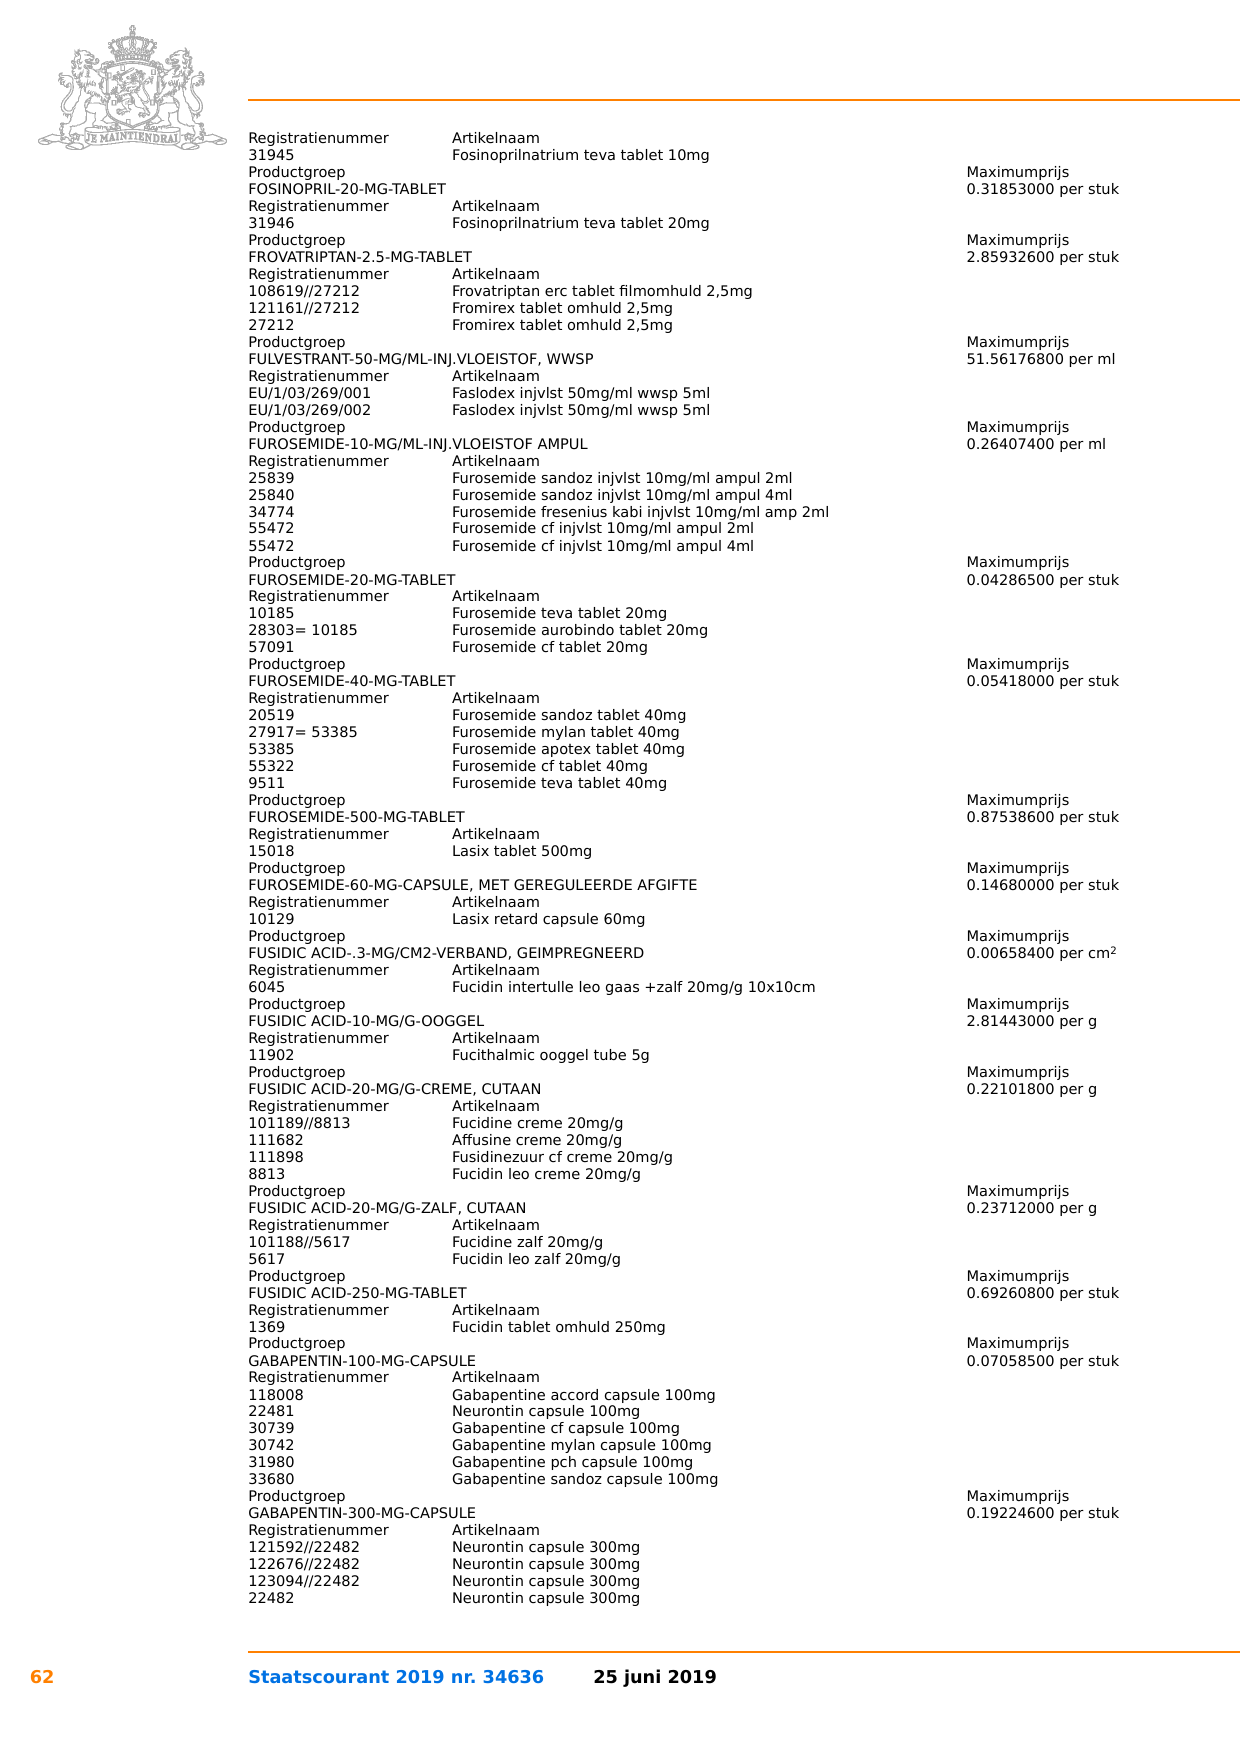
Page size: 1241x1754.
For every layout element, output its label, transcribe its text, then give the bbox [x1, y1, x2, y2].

table_cell [961, 639, 1163, 656]
table_cell 0.22101800 per g [961, 1081, 1163, 1098]
table_cell Productgroep [248, 1488, 446, 1505]
table_cell [961, 826, 1163, 843]
table_cell Productgroep [248, 232, 446, 249]
table_cell [961, 741, 1163, 758]
table_cell [961, 588, 1163, 605]
table_cell [961, 1030, 1163, 1047]
table_cell Furosemide teva tablet 40mg [446, 775, 961, 792]
table_cell Productgroep [248, 1268, 446, 1284]
table_cell [961, 1251, 1163, 1267]
table_cell Registratienummer [248, 266, 446, 283]
table_cell Neurontin capsule 100mg [446, 1403, 961, 1420]
table_cell [961, 504, 1163, 520]
table_cell Artikelnaam [446, 1522, 961, 1539]
table_cell Registratienummer [248, 962, 446, 979]
table_cell Productgroep [248, 860, 446, 877]
table_cell 53385 [248, 741, 446, 758]
table_cell 111898 [248, 1149, 446, 1166]
table_cell [446, 1064, 961, 1081]
table_cell 31980 [248, 1454, 446, 1471]
table_cell Registratienummer [248, 1030, 446, 1047]
table_cell Artikelnaam [446, 1369, 961, 1386]
table_cell Artikelnaam [446, 1098, 961, 1115]
table_cell [961, 470, 1163, 486]
table_cell Artikelnaam [446, 1030, 961, 1047]
table_cell Registratienummer [248, 198, 446, 215]
table_cell Maximumprijs [961, 996, 1163, 1013]
table_cell Furosemide sandoz injvlst 10mg/ml ampul 2ml [446, 470, 961, 486]
table_cell [961, 266, 1163, 283]
table_cell 34774 [248, 504, 446, 520]
table_cell Artikelnaam [446, 368, 961, 384]
table_cell [446, 996, 961, 1013]
table_cell Productgroep [248, 1335, 446, 1352]
table_cell [961, 300, 1163, 317]
table_cell FUROSEMIDE-60-MG-CAPSULE, MET GEREGULEERDE AFGIFTE [248, 877, 961, 894]
table_cell [961, 1386, 1163, 1403]
table_cell Fucidine zalf 20mg/g [446, 1234, 961, 1251]
table_cell EU/1/03/269/002 [248, 402, 446, 418]
table_cell FUROSEMIDE-10-MG/ML-INJ.VLOEISTOF AMPUL [248, 436, 961, 452]
table_cell Productgroep [248, 656, 446, 673]
table_cell [961, 538, 1163, 554]
table_cell Maximumprijs [961, 1335, 1163, 1352]
table_cell Gabapentine accord capsule 100mg [446, 1386, 961, 1403]
table_cell Gabapentine pch capsule 100mg [446, 1454, 961, 1471]
table_cell Furosemide mylan tablet 40mg [446, 724, 961, 741]
table_cell Frovatriptan erc tablet filmomhuld 2,5mg [446, 283, 961, 300]
table_cell [961, 1132, 1163, 1149]
table_cell Productgroep [248, 419, 446, 436]
table_cell Neurontin capsule 300mg [446, 1590, 961, 1607]
table_cell 101188//5617 [248, 1234, 446, 1251]
table_cell Furosemide aurobindo tablet 20mg [446, 622, 961, 639]
table_cell 121592//22482 [248, 1539, 446, 1556]
table_cell [446, 1183, 961, 1199]
table_cell [446, 1268, 961, 1284]
table_cell [446, 419, 961, 436]
table_cell [961, 198, 1163, 215]
table_cell 10185 [248, 605, 446, 622]
table_cell Fucidine creme 20mg/g [446, 1115, 961, 1132]
table_cell Maximumprijs [961, 554, 1163, 571]
table_cell Artikelnaam [446, 1301, 961, 1318]
table_cell [961, 1115, 1163, 1132]
table_cell [961, 979, 1163, 996]
table_cell Maximumprijs [961, 928, 1163, 945]
table_cell 25839 [248, 470, 446, 486]
table_cell Fromirex tablet omhuld 2,5mg [446, 317, 961, 334]
table_cell [961, 147, 1163, 164]
table_cell Fucidin tablet omhuld 250mg [446, 1319, 961, 1335]
table_cell 31945 [248, 147, 446, 164]
table_cell [446, 656, 961, 673]
table_cell Lasix tablet 500mg [446, 843, 961, 860]
table_cell 30742 [248, 1437, 446, 1454]
table_cell Artikelnaam [446, 588, 961, 605]
table_cell Artikelnaam [446, 453, 961, 469]
table_cell 6045 [248, 979, 446, 996]
table_cell [961, 283, 1163, 300]
table_cell Maximumprijs [961, 1183, 1163, 1199]
table_cell Maximumprijs [961, 1268, 1163, 1284]
table_cell [961, 1047, 1163, 1064]
table_cell Maximumprijs [961, 792, 1163, 809]
table_cell 28303= 10185 [248, 622, 446, 639]
table_cell GABAPENTIN-100-MG-CAPSULE [248, 1353, 961, 1369]
table_cell 122676//22482 [248, 1556, 446, 1573]
table_cell 31946 [248, 215, 446, 232]
table_cell Fosinoprilnatrium teva tablet 10mg [446, 147, 961, 164]
table_cell 118008 [248, 1386, 446, 1403]
table_cell Maximumprijs [961, 1488, 1163, 1505]
table_cell Maximumprijs [961, 1064, 1163, 1081]
table_cell Productgroep [248, 334, 446, 351]
table_cell Registratienummer [248, 1217, 446, 1233]
table_cell Faslodex injvlst 50mg/ml wwsp 5ml [446, 402, 961, 418]
table_cell Fucidin leo zalf 20mg/g [446, 1251, 961, 1267]
table_cell Artikelnaam [446, 962, 961, 979]
table_cell 0.14680000 per stuk [961, 877, 1163, 894]
table_cell Maximumprijs [961, 419, 1163, 436]
table_cell 2.81443000 per g [961, 1013, 1163, 1030]
table_cell Maximumprijs [961, 334, 1163, 351]
table_cell Fucidin leo creme 20mg/g [446, 1166, 961, 1183]
table_cell Furosemide teva tablet 20mg [446, 605, 961, 622]
table_cell Registratienummer [248, 1098, 446, 1115]
table_cell Maximumprijs [961, 232, 1163, 249]
table_cell [446, 1335, 961, 1352]
table_cell [961, 894, 1163, 911]
table_cell Artikelnaam [446, 894, 961, 911]
table_cell FUROSEMIDE-20-MG-TABLET [248, 571, 961, 588]
table_cell [446, 232, 961, 249]
table_cell [961, 1539, 1163, 1556]
table_cell [961, 1590, 1163, 1607]
table_cell [446, 164, 961, 181]
table_cell Maximumprijs [961, 860, 1163, 877]
table_cell 55472 [248, 520, 446, 537]
table_cell [961, 317, 1163, 334]
table_cell [961, 1149, 1163, 1166]
table_cell Artikelnaam [446, 266, 961, 283]
table_cell 27917= 53385 [248, 724, 446, 741]
table_cell [961, 605, 1163, 622]
table_cell 0.04286500 per stuk [961, 571, 1163, 588]
table_cell Maximumprijs [961, 164, 1163, 181]
table_cell 0.19224600 per stuk [961, 1505, 1163, 1522]
table_cell 55322 [248, 758, 446, 775]
table_cell Fosinoprilnatrium teva tablet 20mg [446, 215, 961, 232]
table_cell Neurontin capsule 300mg [446, 1573, 961, 1590]
table_cell Furosemide cf tablet 40mg [446, 758, 961, 775]
table_cell 0.69260800 per stuk [961, 1285, 1163, 1301]
table_cell 0.31853000 per stuk [961, 181, 1163, 198]
table_cell FUSIDIC ACID-.3-MG/CM2-VERBAND, GEIMPREGNEERD [248, 945, 961, 962]
table_cell Fucithalmic ooggel tube 5g [446, 1047, 961, 1064]
table_cell [961, 1573, 1163, 1590]
table_cell 0.26407400 per ml [961, 436, 1163, 452]
table_cell [961, 130, 1163, 147]
table_cell [961, 1301, 1163, 1318]
table_cell FULVESTRANT-50-MG/ML-INJ.VLOEISTOF, WWSP [248, 351, 961, 368]
table_cell Artikelnaam [446, 1217, 961, 1233]
table_cell Artikelnaam [446, 826, 961, 843]
table_cell 20519 [248, 707, 446, 724]
table_cell Affusine creme 20mg/g [446, 1132, 961, 1149]
table_cell [961, 707, 1163, 724]
table_cell [446, 792, 961, 809]
table_cell [961, 690, 1163, 707]
table_cell [961, 520, 1163, 537]
table_cell 8813 [248, 1166, 446, 1183]
table_cell 11902 [248, 1047, 446, 1064]
table_cell 123094//22482 [248, 1573, 446, 1590]
table_cell [961, 1556, 1163, 1573]
table_cell 2.85932600 per stuk [961, 249, 1163, 266]
table_cell FROVATRIPTAN-2.5-MG-TABLET [248, 249, 961, 266]
table_cell Productgroep [248, 1183, 446, 1199]
table_cell Productgroep [248, 554, 446, 571]
table_cell 57091 [248, 639, 446, 656]
table_cell [446, 860, 961, 877]
table_cell Furosemide fresenius kabi injvlst 10mg/ml amp 2ml [446, 504, 961, 520]
table_cell EU/1/03/269/001 [248, 385, 446, 402]
table_cell [961, 1454, 1163, 1471]
table_cell FUROSEMIDE-40-MG-TABLET [248, 673, 961, 690]
table_cell GABAPENTIN-300-MG-CAPSULE [248, 1505, 961, 1522]
table_cell Fusidinezuur cf creme 20mg/g [446, 1149, 961, 1166]
table_cell [961, 1319, 1163, 1335]
table_cell 0.23712000 per g [961, 1200, 1163, 1217]
table_cell Registratienummer [248, 1369, 446, 1386]
table_cell Artikelnaam [446, 690, 961, 707]
table_cell [961, 1217, 1163, 1233]
table_cell Fucidin intertulle leo gaas +zalf 20mg/g 10x10cm [446, 979, 961, 996]
table_cell Furosemide cf tablet 20mg [446, 639, 961, 656]
table_cell [961, 453, 1163, 469]
table_cell [961, 1234, 1163, 1251]
table_cell Lasix retard capsule 60mg [446, 911, 961, 928]
table_cell FUSIDIC ACID-20-MG/G-ZALF, CUTAAN [248, 1200, 961, 1217]
table_cell Registratienummer [248, 588, 446, 605]
table_cell 10129 [248, 911, 446, 928]
table_cell Productgroep [248, 164, 446, 181]
table_cell [961, 486, 1163, 503]
table_cell FUSIDIC ACID-10-MG/G-OOGGEL [248, 1013, 961, 1030]
table_cell Faslodex injvlst 50mg/ml wwsp 5ml [446, 385, 961, 402]
table_cell Furosemide sandoz injvlst 10mg/ml ampul 4ml [446, 486, 961, 503]
table_cell [961, 1369, 1163, 1386]
table_cell 51.56176800 per ml [961, 351, 1163, 368]
table_cell Registratienummer [248, 1522, 446, 1539]
table_cell Maximumprijs [961, 656, 1163, 673]
table_cell Gabapentine mylan capsule 100mg [446, 1437, 961, 1454]
table_cell 25840 [248, 486, 446, 503]
table_cell 1369 [248, 1319, 446, 1335]
table_cell FUROSEMIDE-500-MG-TABLET [248, 809, 961, 826]
table_cell [961, 368, 1163, 384]
table_cell [961, 1471, 1163, 1488]
table_cell 9511 [248, 775, 446, 792]
table_cell Artikelnaam [446, 130, 961, 147]
table_cell 101189//8813 [248, 1115, 446, 1132]
table_cell [446, 928, 961, 945]
table_cell 15018 [248, 843, 446, 860]
table_cell 121161//27212 [248, 300, 446, 317]
table_cell FUSIDIC ACID-20-MG/G-CREME, CUTAAN [248, 1081, 961, 1098]
table_cell Furosemide sandoz tablet 40mg [446, 707, 961, 724]
table_cell FOSINOPRIL-20-MG-TABLET [248, 181, 961, 198]
table_cell Gabapentine sandoz capsule 100mg [446, 1471, 961, 1488]
table_cell 22481 [248, 1403, 446, 1420]
table_cell FUSIDIC ACID-250-MG-TABLET [248, 1285, 961, 1301]
table_cell [961, 1403, 1163, 1420]
table_cell Gabapentine cf capsule 100mg [446, 1420, 961, 1437]
table_cell Registratienummer [248, 368, 446, 384]
table_cell Productgroep [248, 996, 446, 1013]
table_cell 33680 [248, 1471, 446, 1488]
table_cell 111682 [248, 1132, 446, 1149]
table_cell 55472 [248, 538, 446, 554]
table_cell Neurontin capsule 300mg [446, 1556, 961, 1573]
table_cell Furosemide cf injvlst 10mg/ml ampul 2ml [446, 520, 961, 537]
table_cell Productgroep [248, 928, 446, 945]
table_cell 0.05418000 per stuk [961, 673, 1163, 690]
table_cell [961, 622, 1163, 639]
table_cell Registratienummer [248, 453, 446, 469]
table_cell [961, 1522, 1163, 1539]
table_cell [446, 334, 961, 351]
table_cell 30739 [248, 1420, 446, 1437]
table_cell Neurontin capsule 300mg [446, 1539, 961, 1556]
table_cell [961, 1420, 1163, 1437]
table_cell [961, 962, 1163, 979]
table_cell [961, 724, 1163, 741]
table_cell [961, 402, 1163, 418]
table_cell 27212 [248, 317, 446, 334]
table_cell Registratienummer [248, 1301, 446, 1318]
table_cell [961, 911, 1163, 928]
table_cell Artikelnaam [446, 198, 961, 215]
table_cell 22482 [248, 1590, 446, 1607]
table_cell [961, 215, 1163, 232]
table_cell [446, 1488, 961, 1505]
table_cell Registratienummer [248, 130, 446, 147]
table_cell [446, 554, 961, 571]
table_cell Registratienummer [248, 894, 446, 911]
table_cell [961, 775, 1163, 792]
table_cell Registratienummer [248, 690, 446, 707]
table_cell 108619//27212 [248, 283, 446, 300]
table_cell Furosemide apotex tablet 40mg [446, 741, 961, 758]
table_cell 0.07058500 per stuk [961, 1353, 1163, 1369]
table_cell Fromirex tablet omhuld 2,5mg [446, 300, 961, 317]
table_cell [961, 758, 1163, 775]
table_cell Productgroep [248, 1064, 446, 1081]
table_cell Productgroep [248, 792, 446, 809]
table_cell [961, 1098, 1163, 1115]
table_cell [961, 843, 1163, 860]
table_cell Furosemide cf injvlst 10mg/ml ampul 4ml [446, 538, 961, 554]
table_cell [961, 1166, 1163, 1183]
table_cell 0.00658400 per cm2 [961, 945, 1163, 962]
picture [38, 25, 227, 150]
table_cell 5617 [248, 1251, 446, 1267]
table_cell [961, 385, 1163, 402]
table_cell 0.87538600 per stuk [961, 809, 1163, 826]
table_cell Registratienummer [248, 826, 446, 843]
table_cell [961, 1437, 1163, 1454]
